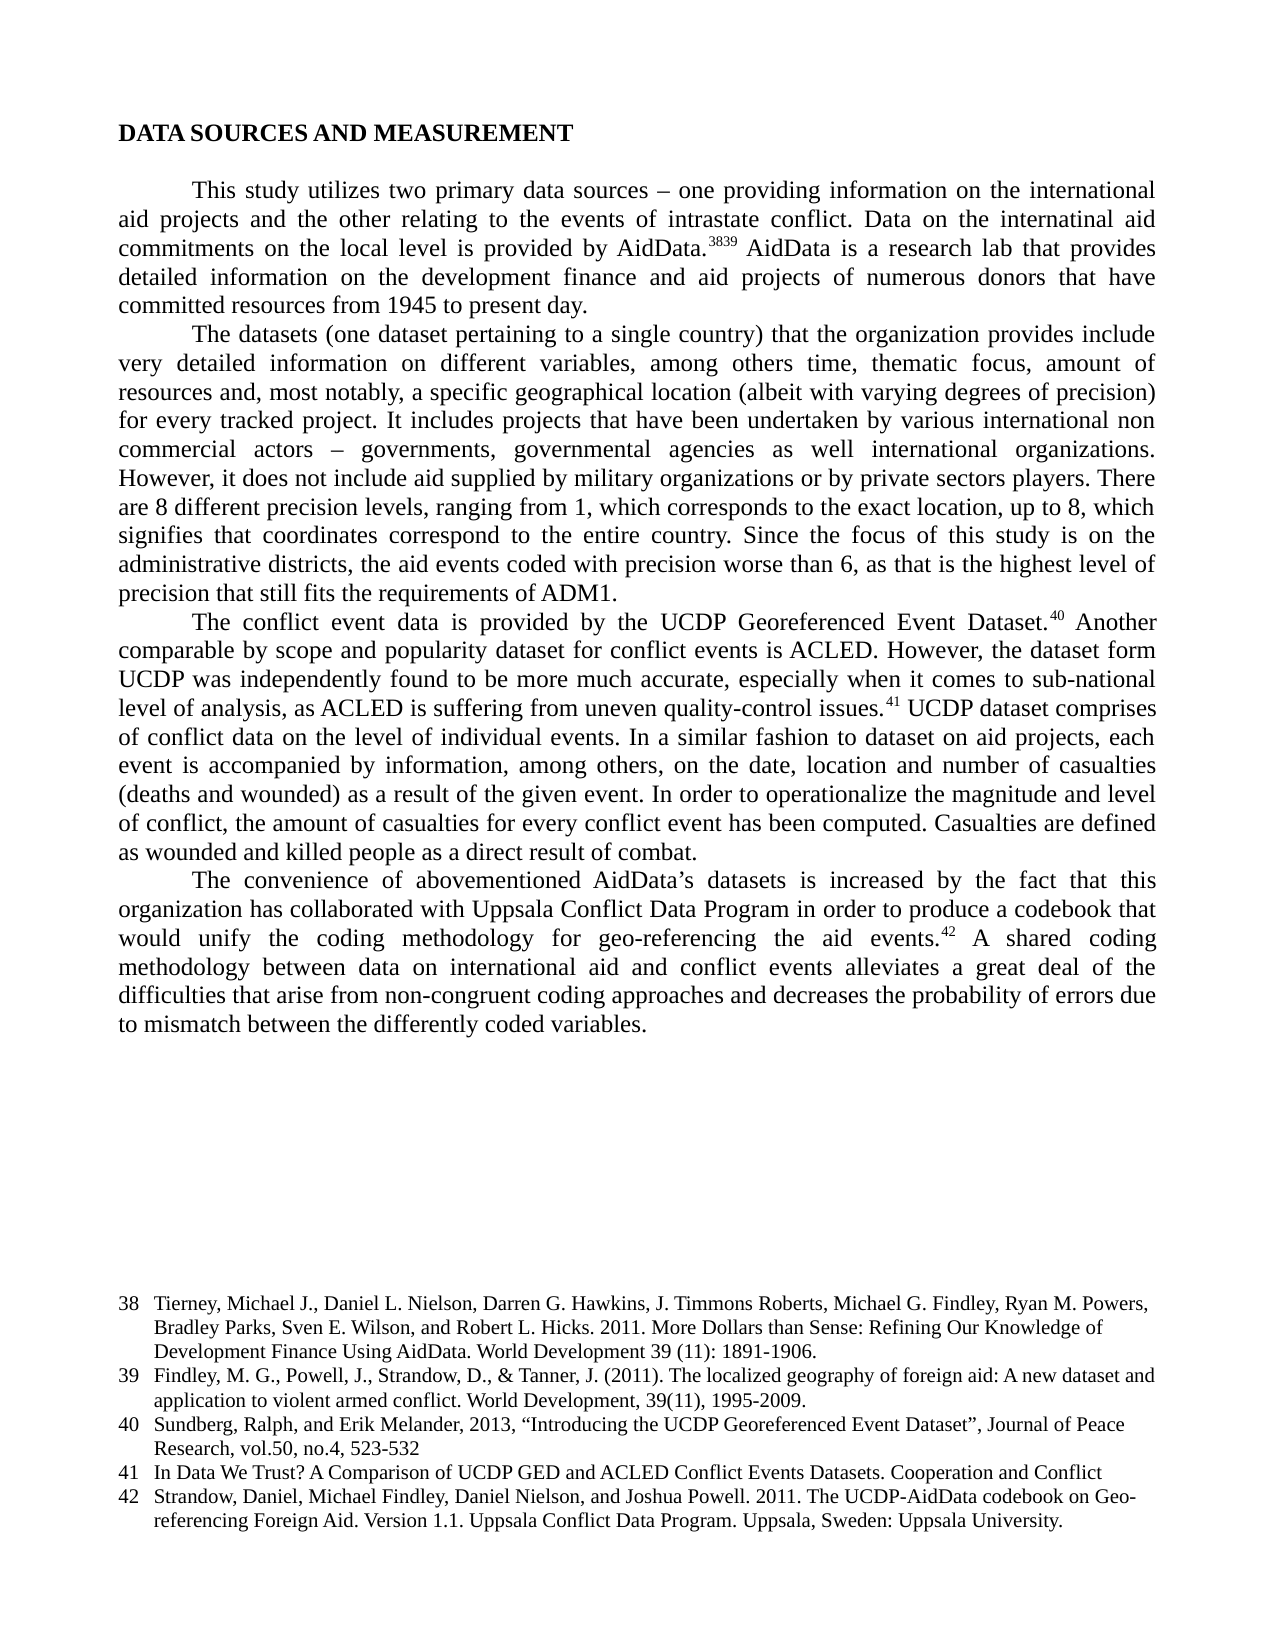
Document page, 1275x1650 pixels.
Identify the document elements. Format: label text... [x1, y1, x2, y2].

text Strandow, Daniel, Michael Findley, Daniel Nielson, and Joshua Powell. 2011. The UCDP-AidData codebook on Geo-referencing Foreign Aid. Version 1.1. Uppsala Conflict Data Program. Uppsala, Sweden: Uppsala University. [118, 1484, 1157, 1532]
text Findley, M. G., Powell, J., Strandow, D., & Tanner, J. (2011). The localized geography of foreign aid: A new dataset and application to violent armed conflict. World Development, 39(11), 1995-2009. [118, 1363, 1157, 1412]
text Tierney, Michael J., Daniel L. Nielson, Darren G. Hawkins, J. Timmons Roberts, Michael G. Findley, Ryan M. Powers, Bradley Parks, Sven E. Wilson, and Robert L. Hicks. 2011. More Dollars than Sense: Refining Our Knowledge of Development Finance Using AidData. World Development 39 (11): 1891-1906. [118, 1291, 1157, 1363]
text DATA SOURCES AND MEASUREMENT [118, 118, 1157, 147]
text The conflict event data is provided by the UCDP Georeferenced Event Dataset. Another comparable by scope and popularity dataset for conflict events is ACLED. However, the dataset form UCDP was independently found to be more much accurate, especially when it comes to sub-national level of analysis, as ACLED is suffering from uneven quality-control issues. UCDP dataset comprises of conflict data on the level of individual events. In a similar fashion to dataset on aid projects, each event is accompanied by information, among others, on the date, location and number of casualties (deaths and wounded) as a result of the given event. In order to operationalize the magnitude and level of conflict, the amount of casualties for every conflict event has been computed. Casualties are defined as wounded and killed people as a direct result of combat. [118, 607, 1157, 866]
text The convenience of abovementioned AidData’s datasets is increased by the fact that this organization has collaborated with Uppsala Conflict Data Program in order to produce a codebook that would unify the coding methodology for geo-referencing the aid events. A shared coding methodology between data on international aid and conflict events alleviates a great deal of the difficulties that arise from non-congruent coding approaches and decreases the probability of errors due to mismatch between the differently coded variables. [118, 866, 1157, 1038]
text In Data We Trust? A Comparison of UCDP GED and ACLED Conflict Events Datasets. Cooperation and Conflict [118, 1460, 1157, 1484]
text This study utilizes two primary data sources – one providing information on the international aid projects and the other relating to the events of intrastate conflict. Data on the internatinal aid commitments on the local level is provided by AidData. AidData is a research lab that provides detailed information on the development finance and aid projects of numerous donors that have committed resources from 1945 to present day. [118, 176, 1157, 319]
text The datasets (one dataset pertaining to a single country) that the organization provides include very detailed information on different variables, among others time, thematic focus, amount of resources and, most notably, a specific geographical location (albeit with varying degrees of precision) for every tracked project. It includes projects that have been undertaken by various international non commercial actors – governments, governmental agencies as well international organizations. However, it does not include aid supplied by military organizations or by private sectors players. There are 8 different precision levels, ranging from 1, which corresponds to the exact location, up to 8, which signifies that coordinates correspond to the entire country. Since the focus of this study is on the administrative districts, the aid events coded with precision worse than 6, as that is the highest level of precision that still fits the requirements of ADM1. [118, 319, 1157, 607]
text Sundberg, Ralph, and Erik Melander, 2013, “Introducing the UCDP Georeferenced Event Dataset”, Journal of Peace Research, vol.50, no.4, 523-532 [118, 1412, 1157, 1460]
